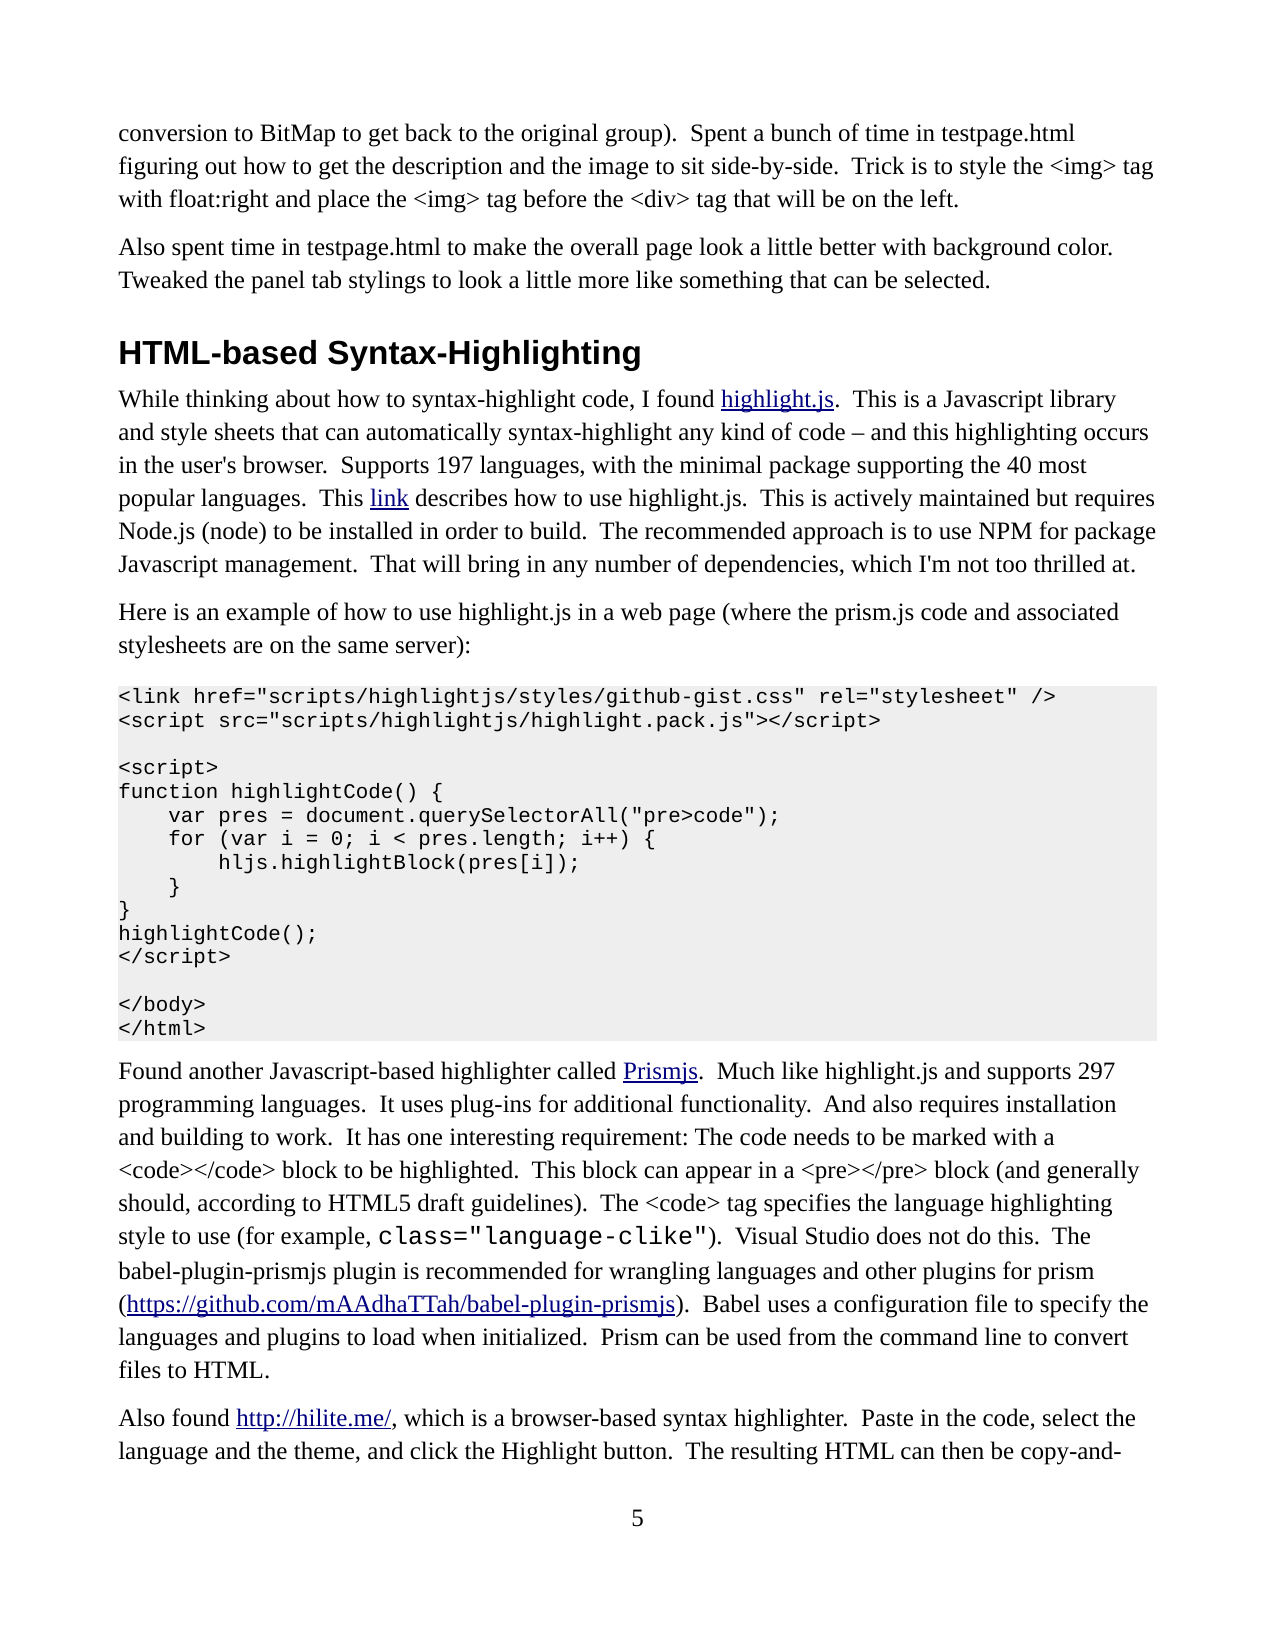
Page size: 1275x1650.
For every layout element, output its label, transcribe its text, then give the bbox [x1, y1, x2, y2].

subtitle HTML-based Syntax-Highlighting [118, 333, 1157, 372]
text highlightCode(); [118, 923, 1157, 947]
text Here is an example of how to use highlight.js in a web page (where the prism.js code and associated stylesheets are on the same server): [118, 597, 1157, 659]
text } [118, 876, 1157, 899]
text var pres = document.querySelectorAll("pre>code"); [118, 805, 1157, 828]
text </body> [118, 994, 1157, 1017]
text conversion to BitMap to get back to the original group). Spent a bunch of time in testpage.html figuring out how to get the description and the image to sit side-by-side. Trick is to style the <img> tag with float:right and place the <img> tag before the <div> tag that will be on the left. [118, 118, 1157, 213]
text } [118, 899, 1157, 923]
text hljs.highlightBlock(pres[i]); [118, 852, 1157, 876]
text </script> [118, 947, 1157, 970]
text <script src="scripts/highlightjs/highlight.pack.js"></script> [118, 710, 1157, 734]
text Found another Javascript-based highlighter called Prismjs. Much like highlight.js and supports 297 programming languages. It uses plug-ins for additional functionality. And also requires installation and building to work. It has one interesting requirement: The code needs to be marked with a <code></code> block to be highlighted. This block can appear in a <pre></pre> block (and generally should, according to HTML5 draft guidelines). The <code> tag specifies the language highlighting style to use (for example, class="language-clike"). Visual Studio does not do this. The babel-plugin-prismjs plugin is recommended for wrangling languages and other plugins for prism (https://github.com/mAAdhaTTah/babel-plugin-prismjs). Babel uses a configuration file to specify the languages and plugins to load when initialized. Prism can be used from the command line to convert files to HTML. [118, 1056, 1157, 1384]
text <script> [118, 757, 1157, 781]
text <link href="scripts/highlightjs/styles/github-gist.css" rel="stylesheet" /> [118, 686, 1157, 710]
text Also spent time in testpage.html to make the overall page look a little better with background color. Tweaked the panel tab stylings to look a little more like something that can be selected. [118, 232, 1157, 293]
text While thinking about how to syntax-highlight code, I found highlight.js. This is a Javascript library and style sheets that can automatically syntax-highlight any kind of code – and this highlighting occurs in the user's browser. Supports 197 languages, with the minimal package supporting the 40 most popular languages. This link describes how to use highlight.js. This is actively maintained but requires Node.js (node) to be installed in order to build. The recommended approach is to use NPM for package Javascript management. That will bring in any number of dependencies, which I'm not too thrilled at. [118, 384, 1157, 578]
text </html> [118, 1017, 1157, 1041]
text function highlightCode() { [118, 781, 1157, 805]
text Also found http://hilite.me/, which is a browser-based syntax highlighter. Paste in the code, select the language and the theme, and click the Highlight button. The resulting HTML can then be copy-and- [118, 1403, 1157, 1465]
text for (var i = 0; i < pres.length; i++) { [118, 828, 1157, 852]
